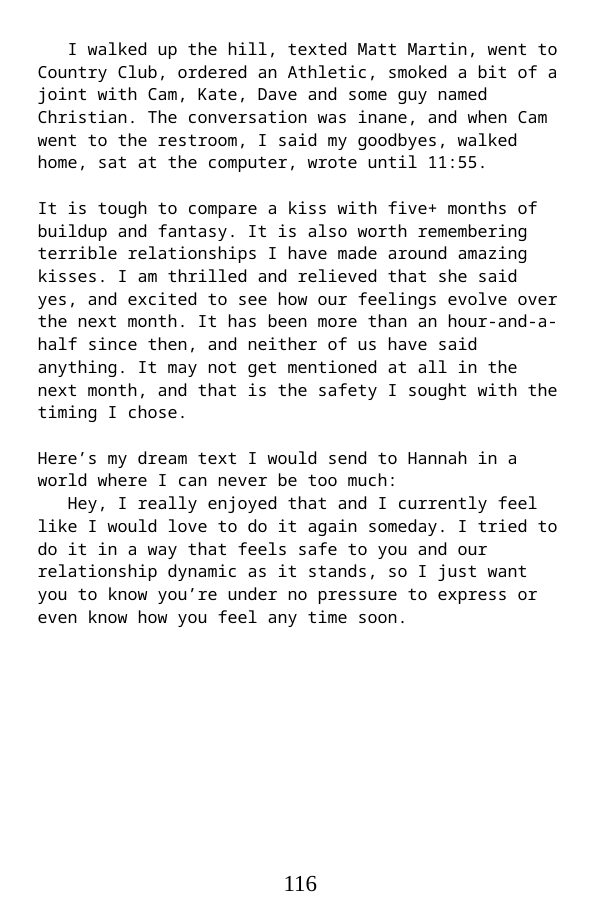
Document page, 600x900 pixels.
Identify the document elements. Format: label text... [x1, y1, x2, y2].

text Here’s my dream text I would send to Hannah in a world where I can never be too much: [37, 446, 562, 492]
text It is tough to compare a kiss with five+ months of buildup and fantasy. It is also worth remembering terrible relationships I have made around amazing kisses. I am thrilled and relieved that she said yes, and excited to see how our feelings evolve over the next month. It has been more than an hour-and-a-half since then, and neither of us have said anything. It may not get mentioned at all in the next month, and that is the safety I sought with the timing I chose. [37, 196, 562, 423]
text Hey, I really enjoyed that and I currently feel like I would love to do it again someday. I tried to do it in a way that feels safe to you and our relationship dynamic as it stands, so I just want you to know you’re under no pressure to express or even know how you feel any time soon. [37, 492, 562, 628]
text I walked up the hill, texted Matt Martin, went to Country Club, ordered an Athletic, smoked a bit of a joint with Cam, Kate, Dave and some guy named Christian. The conversation was inane, and when Cam went to the restroom, I said my goodbyes, walked home, sat at the computer, wrote until 11:55. [37, 37, 562, 174]
